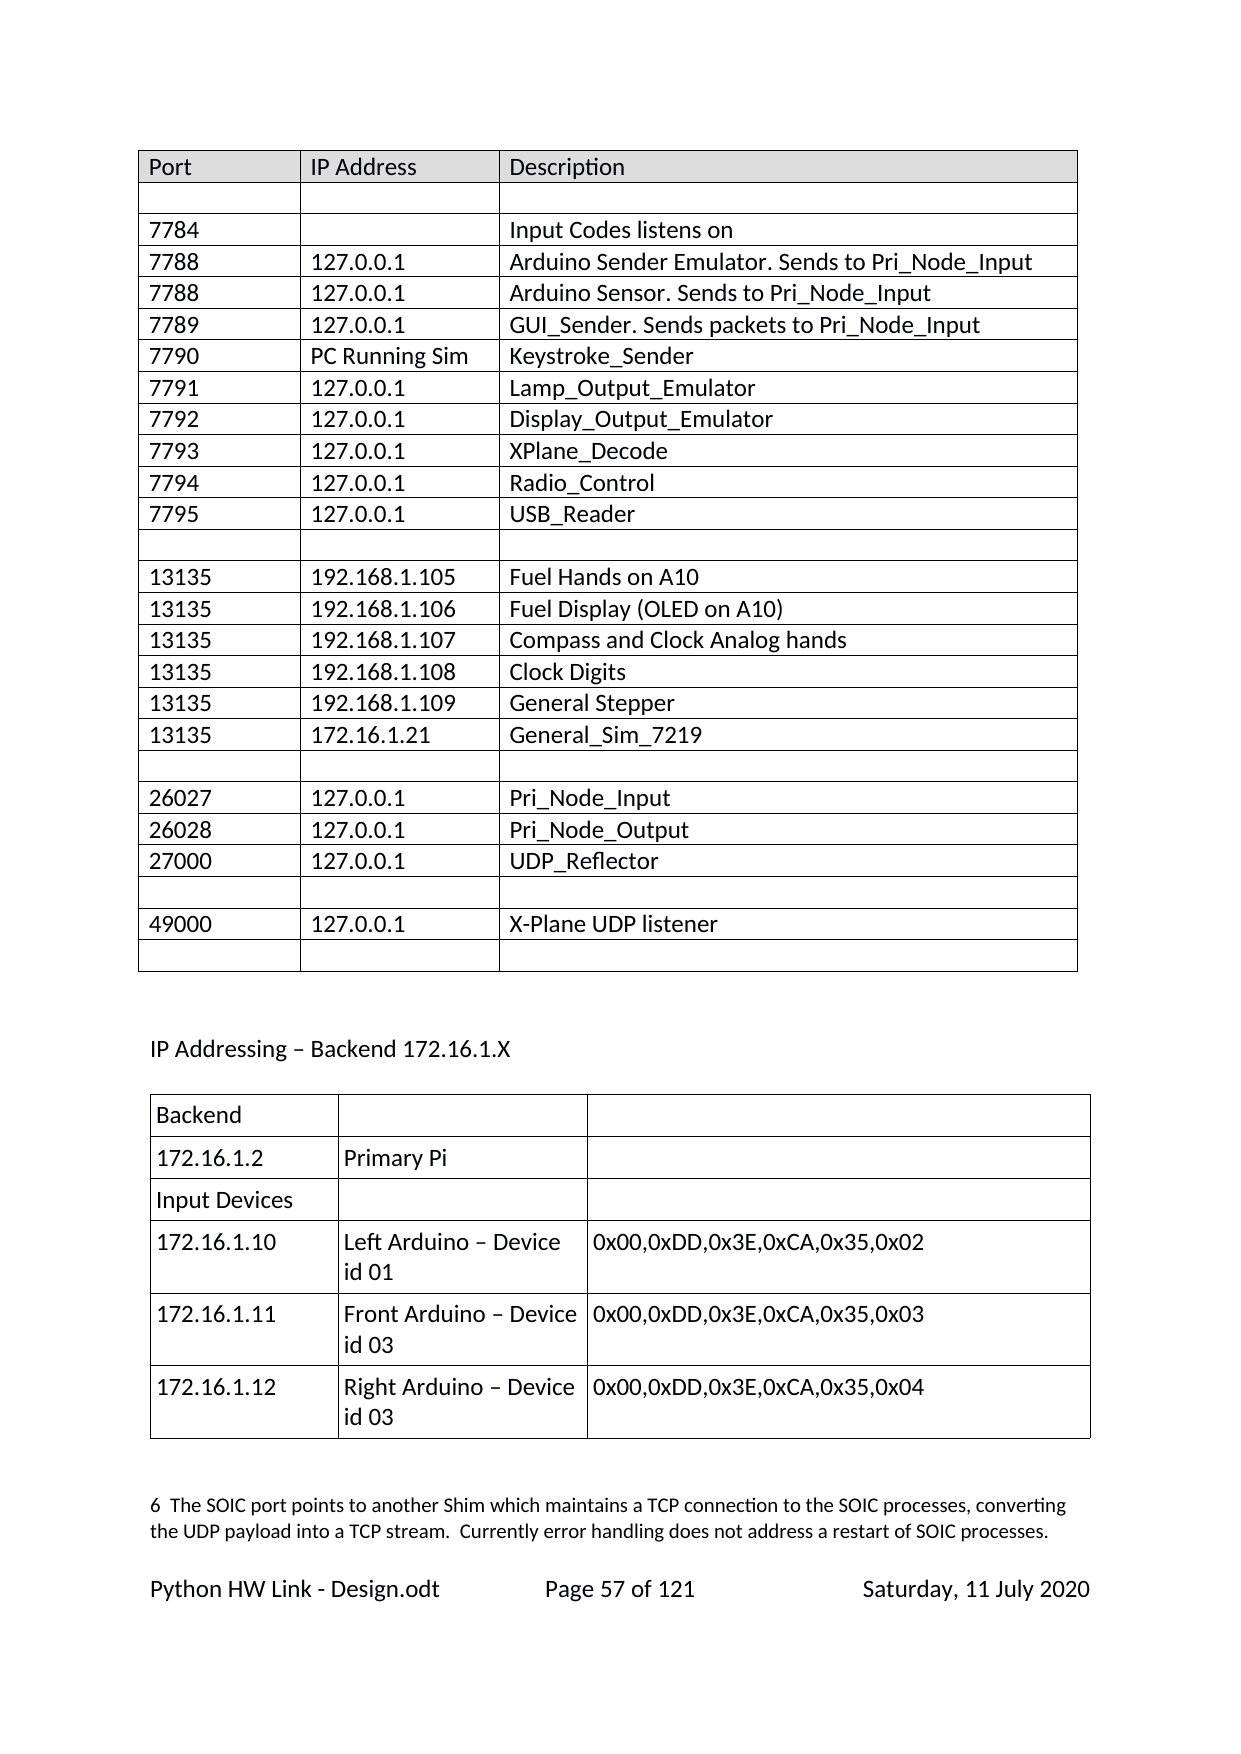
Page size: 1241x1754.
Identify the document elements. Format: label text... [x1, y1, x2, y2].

table_cell 127.0.0.1 [301, 498, 499, 529]
table_cell 127.0.0.1 [301, 404, 499, 434]
table_cell [301, 530, 499, 560]
table_cell 13135 [139, 719, 300, 750]
table_cell 0x00,0xDD,0x3E,0xCA,0x35,0x02 [588, 1221, 1090, 1293]
table_cell [500, 877, 1077, 907]
table_cell Input Devices [151, 1179, 338, 1220]
table_cell General_Sim_7219 [500, 719, 1077, 750]
table_cell [588, 1179, 1090, 1220]
table_header Backend [151, 1095, 338, 1136]
table_cell 0x00,0xDD,0x3E,0xCA,0x35,0x04 [588, 1366, 1090, 1438]
table_cell [139, 530, 300, 560]
table_cell Radio_Control [500, 467, 1077, 497]
table_cell Front Arduino – Device id 03 [339, 1294, 587, 1365]
table_cell 7788 [139, 277, 300, 308]
table_cell 127.0.0.1 [301, 435, 499, 466]
table_cell Keystroke_Sender [500, 340, 1077, 371]
table_cell [301, 751, 499, 781]
table_cell 13135 [139, 593, 300, 623]
table_cell Input Codes listens on [500, 214, 1077, 245]
table_cell 192.168.1.106 [301, 593, 499, 623]
table_cell USB_Reader [500, 498, 1077, 529]
table_cell 7788 [139, 246, 300, 276]
table_cell Display_Output_Emulator [500, 404, 1077, 434]
table_cell 26027 [139, 782, 300, 813]
text IP Addressing – Backend 172.16.1.X [150, 1033, 1090, 1063]
table_cell Pri_Node_Output [500, 814, 1077, 844]
table_cell 192.168.1.105 [301, 561, 499, 592]
table_cell [500, 751, 1077, 781]
table_cell Right Arduino – Device id 03 [339, 1366, 587, 1438]
table_cell 7790 [139, 340, 300, 371]
table_cell 7794 [139, 467, 300, 497]
table_header IP Address [301, 151, 499, 182]
table_cell 127.0.0.1 [301, 467, 499, 497]
table_cell [139, 183, 300, 213]
table_cell Compass and Clock Analog hands [500, 625, 1077, 655]
table_cell [139, 877, 300, 907]
table_header [588, 1095, 1090, 1136]
table_header [339, 1095, 587, 1136]
table_cell 127.0.0.1 [301, 246, 499, 276]
table_cell [500, 183, 1077, 213]
table_cell 172.16.1.21 [301, 719, 499, 750]
table_cell [301, 214, 499, 245]
table_cell 127.0.0.1 [301, 909, 499, 939]
table_cell 127.0.0.1 [301, 845, 499, 876]
table_cell 26028 [139, 814, 300, 844]
table_cell Primary Pi [339, 1137, 587, 1178]
table_cell 127.0.0.1 [301, 277, 499, 308]
table_cell 192.168.1.107 [301, 625, 499, 655]
table_cell Pri_Node_Input [500, 782, 1077, 813]
table_cell X-Plane UDP listener [500, 909, 1077, 939]
table_cell [500, 530, 1077, 560]
table_cell 172.16.1.11 [151, 1294, 338, 1365]
table_cell 7792 [139, 404, 300, 434]
table_cell [500, 940, 1077, 971]
table_cell 7784 [139, 214, 300, 245]
table_cell 127.0.0.1 [301, 372, 499, 402]
table_cell [301, 877, 499, 907]
table_cell 49000 [139, 909, 300, 939]
table_cell 172.16.1.2 [151, 1137, 338, 1178]
table_cell [588, 1137, 1090, 1178]
table_cell General Stepper [500, 688, 1077, 718]
table_cell 172.16.1.12 [151, 1366, 338, 1438]
table_cell [139, 751, 300, 781]
table_cell 13135 [139, 688, 300, 718]
table_cell UDP_Reflector [500, 845, 1077, 876]
table_cell 172.16.1.10 [151, 1221, 338, 1293]
table_header Port [139, 151, 300, 182]
table_cell 7791 [139, 372, 300, 402]
table_cell [301, 940, 499, 971]
table_cell Arduino Sender Emulator. Sends to Pri_Node_Input [500, 246, 1077, 276]
table_cell 7789 [139, 309, 300, 339]
table_cell Lamp_Output_Emulator [500, 372, 1077, 402]
table_cell 192.168.1.109 [301, 688, 499, 718]
table_cell 127.0.0.1 [301, 309, 499, 339]
table_cell [139, 940, 300, 971]
table_cell 192.168.1.108 [301, 656, 499, 687]
table_cell Arduino Sensor. Sends to Pri_Node_Input [500, 277, 1077, 308]
table_cell 13135 [139, 561, 300, 592]
table_cell 0x00,0xDD,0x3E,0xCA,0x35,0x03 [588, 1294, 1090, 1365]
table_cell 127.0.0.1 [301, 782, 499, 813]
table_cell XPlane_Decode [500, 435, 1077, 466]
table_cell [339, 1179, 587, 1220]
table_cell [301, 183, 499, 213]
table_cell Fuel Hands on A10 [500, 561, 1077, 592]
table_cell Left Arduino – Device id 01 [339, 1221, 587, 1293]
table_cell Fuel Display (OLED on A10) [500, 593, 1077, 623]
table_cell 7795 [139, 498, 300, 529]
table_cell 13135 [139, 625, 300, 655]
table_cell GUI_Sender. Sends packets to Pri_Node_Input [500, 309, 1077, 339]
table_cell 13135 [139, 656, 300, 687]
table_cell 127.0.0.1 [301, 814, 499, 844]
table_cell 27000 [139, 845, 300, 876]
table_cell Clock Digits [500, 656, 1077, 687]
table_cell PC Running Sim [301, 340, 499, 371]
table_header Description [500, 151, 1077, 182]
table_cell 7793 [139, 435, 300, 466]
